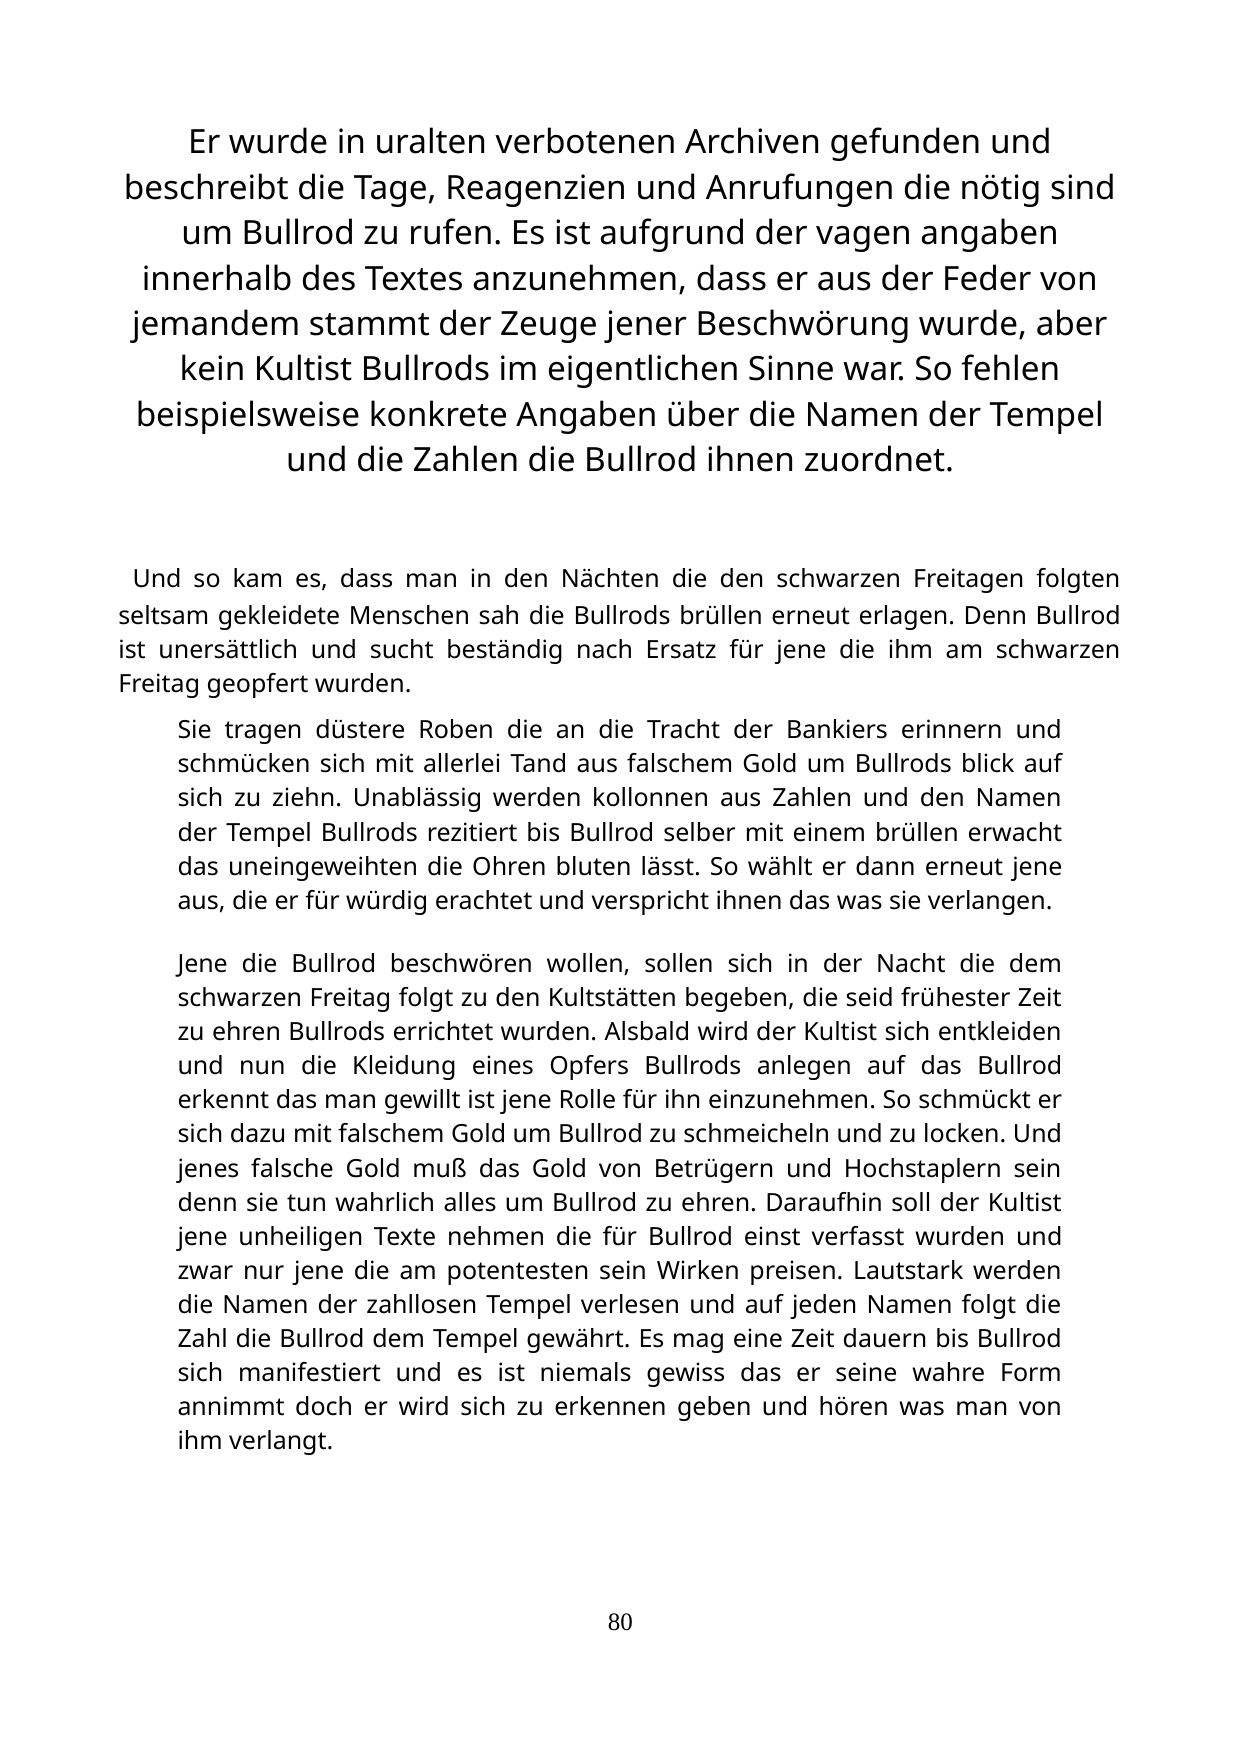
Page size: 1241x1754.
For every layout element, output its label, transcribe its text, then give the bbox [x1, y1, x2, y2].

text Jene die Bullrod beschwören wollen, sollen sich in der Nacht die dem schwarzen Freitag folgt zu den Kultstätten begeben, die seid frühester Zeit zu ehren Bullrods errichtet wurden. Alsbald wird der Kultist sich entkleiden und nun die Kleidung eines Opfers Bullrods anlegen auf das Bullrod erkennt das man gewillt ist jene Rolle für ihn einzunehmen. So schmückt er sich dazu mit falschem Gold um Bullrod zu schmeicheln und zu locken. Und jenes falsche Gold muß das Gold von Betrügern und Hochstaplern sein denn sie tun wahrlich alles um Bullrod zu ehren. Daraufhin soll der Kultist jene unheiligen Texte nehmen die für Bullrod einst verfasst wurden und zwar nur jene die am potentesten sein Wirken preisen. Lautstark werden die Namen der zahllosen Tempel verlesen und auf jeden Namen folgt die Zahl die Bullrod dem Tempel gewährt. Es mag eine Zeit dauern bis Bullrod sich manifestiert und es ist niemals gewiss das er seine wahre Form annimmt doch er wird sich zu erkennen geben und hören was man von ihm verlangt. [177, 946, 1063, 1457]
text Er wurde in uralten verbotenen Archiven gefunden und beschreibt die Tage, Reagenzien und Anrufungen die nötig sind um Bullrod zu rufen. Es ist aufgrund der vagen angaben innerhalb des Textes anzunehmen, dass er aus der Feder von jemandem stammt der Zeuge jener Beschwörung wurde, aber kein Kultist Bullrods im eigentlichen Sinne war. So fehlen beispielsweise konkrete Angaben über die Namen der Tempel und die Zahlen die Bullrod ihnen zuordnet. [118, 118, 1122, 481]
text Und so kam es, dass man in den Nächten die den schwarzen Freitagen folgten seltsam gekleidete Menschen sah die Bullrods brüllen erneut erlagen. Denn Bullrod ist unersättlich und sucht beständig nach Ersatz für jene die ihm am schwarzen Freitag geopfert wurden. [118, 552, 1122, 699]
text Sie tragen düstere Roben die an die Tracht der Bankiers erinnern und schmücken sich mit allerlei Tand aus falschem Gold um Bullrods blick auf sich zu ziehn. Unablässig werden kollonnen aus Zahlen und den Namen der Tempel Bullrods rezitiert bis Bullrod selber mit einem brüllen erwacht das uneingeweihten die Ohren bluten lässt. So wählt er dann erneut jene aus, die er für würdig erachtet und verspricht ihnen das was sie verlangen. [177, 712, 1063, 916]
